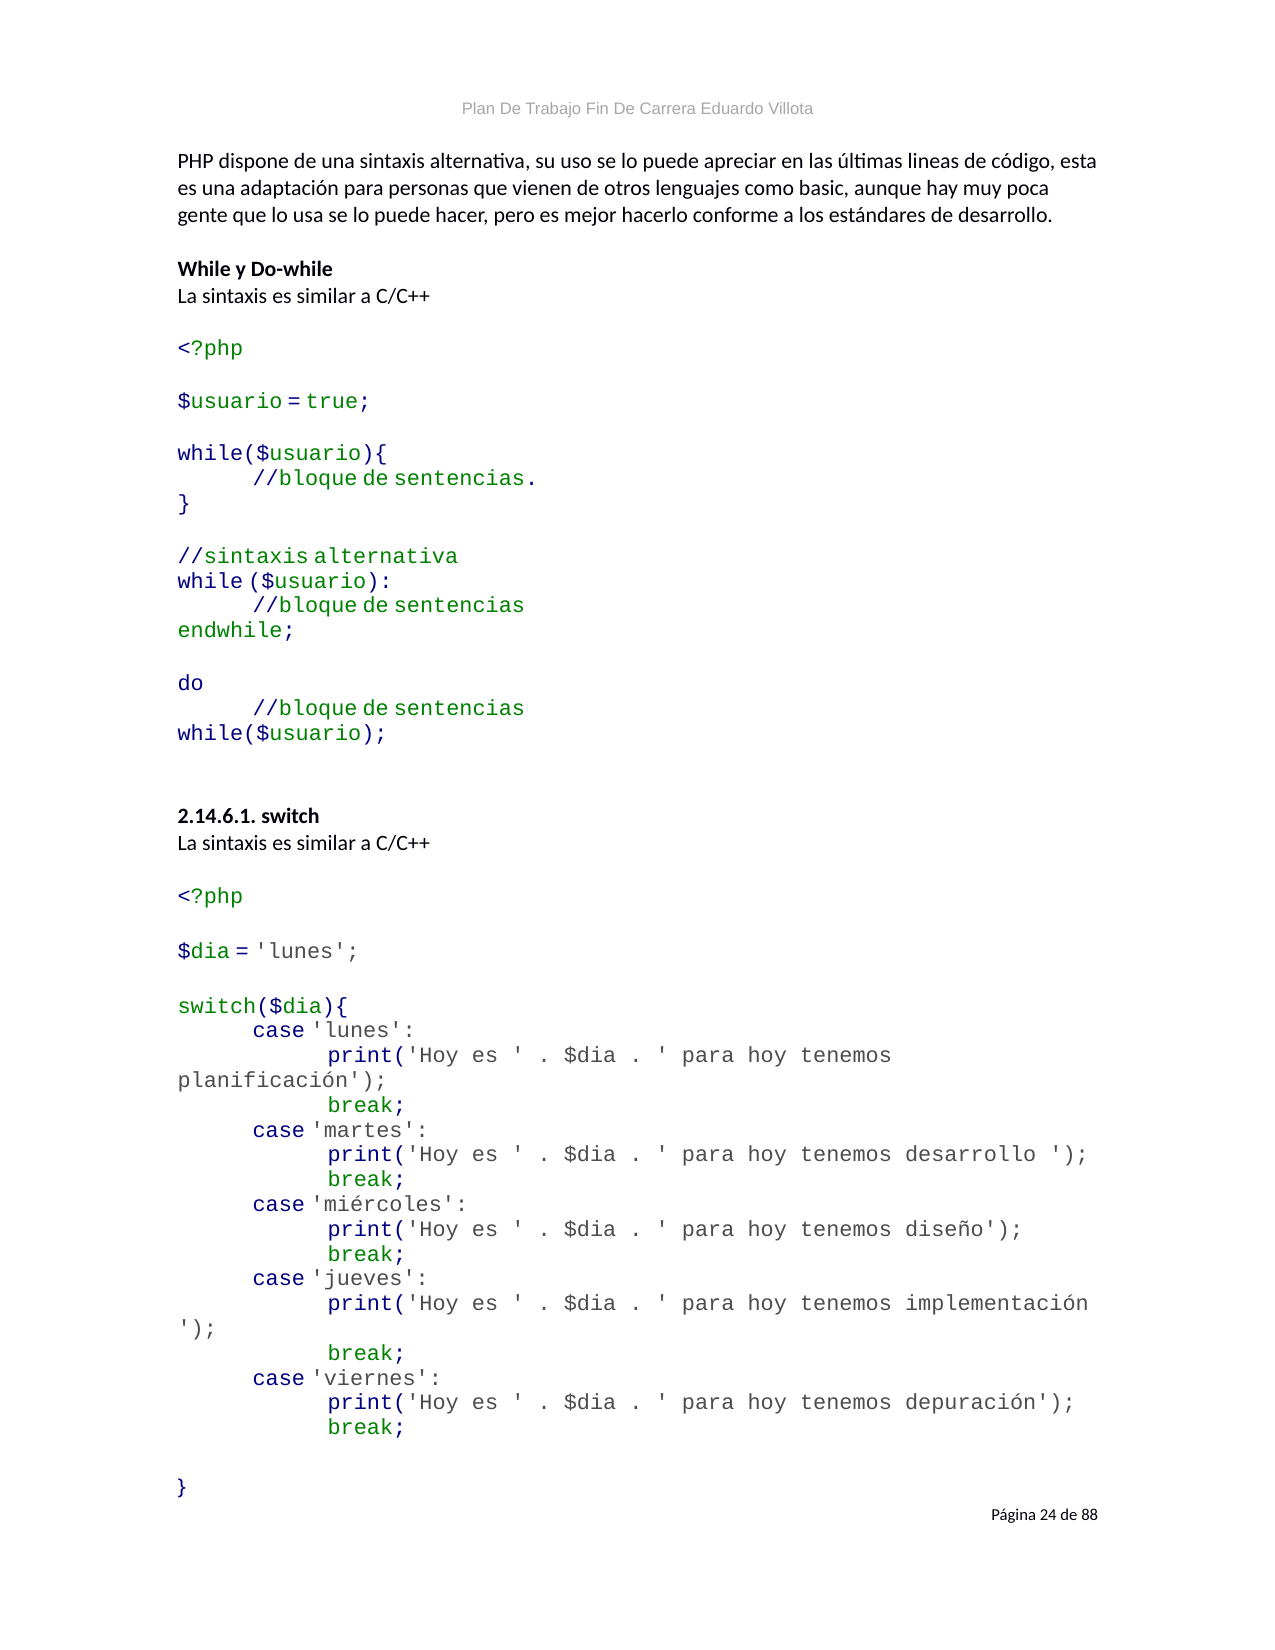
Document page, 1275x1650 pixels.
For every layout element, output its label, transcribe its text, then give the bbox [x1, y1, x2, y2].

text print('Hoy es ' . $dia . ' para hoy tenemos planificación'); [177, 1044, 1098, 1094]
text //bloque de sentencias. [177, 467, 1098, 492]
text La sintaxis es similar a C/C++ [177, 282, 1098, 309]
text while ($usuario): [177, 570, 1098, 594]
text //sintaxis alternativa [177, 545, 1098, 570]
text PHP dispone de una sintaxis alternativa, su uso se lo puede apreciar en las últimas lineas de código, esta es una adaptación para personas que vienen de otros lenguajes como basic, aunque hay muy poca gente que lo usa se lo puede hacer, pero es mejor hacerlo conforme a los estándares de desarrollo. [177, 148, 1098, 228]
text switch($dia){ [177, 995, 1098, 1020]
text do [177, 672, 1098, 697]
text print('Hoy es ' . $dia . ' para hoy tenemos implementación '); [177, 1292, 1098, 1342]
text //bloque de sentencias [177, 594, 1098, 619]
text La sintaxis es similar a C/C++ [177, 829, 1098, 856]
text case 'lunes': [177, 1020, 1098, 1044]
text case 'martes': [177, 1119, 1098, 1144]
text <?php [177, 337, 1098, 362]
text case 'jueves': [177, 1268, 1098, 1292]
text $dia = 'lunes'; [177, 940, 1098, 965]
text break; [177, 1342, 1098, 1367]
text //bloque de sentencias [177, 697, 1098, 722]
text while($usuario); [177, 722, 1098, 747]
text } [177, 492, 1098, 517]
text endwhile; [177, 619, 1098, 644]
text case 'viernes': [177, 1367, 1098, 1392]
text <?php [177, 886, 1098, 911]
text print('Hoy es ' . $dia . ' para hoy tenemos desarrollo '); [177, 1144, 1098, 1168]
text While y Do-while [177, 256, 1098, 282]
text print('Hoy es ' . $dia . ' para hoy tenemos depuración'); [177, 1392, 1098, 1416]
text 2.14.6.1. switch [177, 803, 1098, 829]
text } [177, 1471, 1098, 1501]
text $usuario = true; [177, 390, 1098, 414]
text break; [177, 1168, 1098, 1193]
text break; [177, 1416, 1098, 1441]
text break; [177, 1243, 1098, 1268]
text case 'miércoles': [177, 1193, 1098, 1218]
text while($usuario){ [177, 443, 1098, 467]
text print('Hoy es ' . $dia . ' para hoy tenemos diseño'); [177, 1218, 1098, 1243]
text break; [177, 1094, 1098, 1119]
